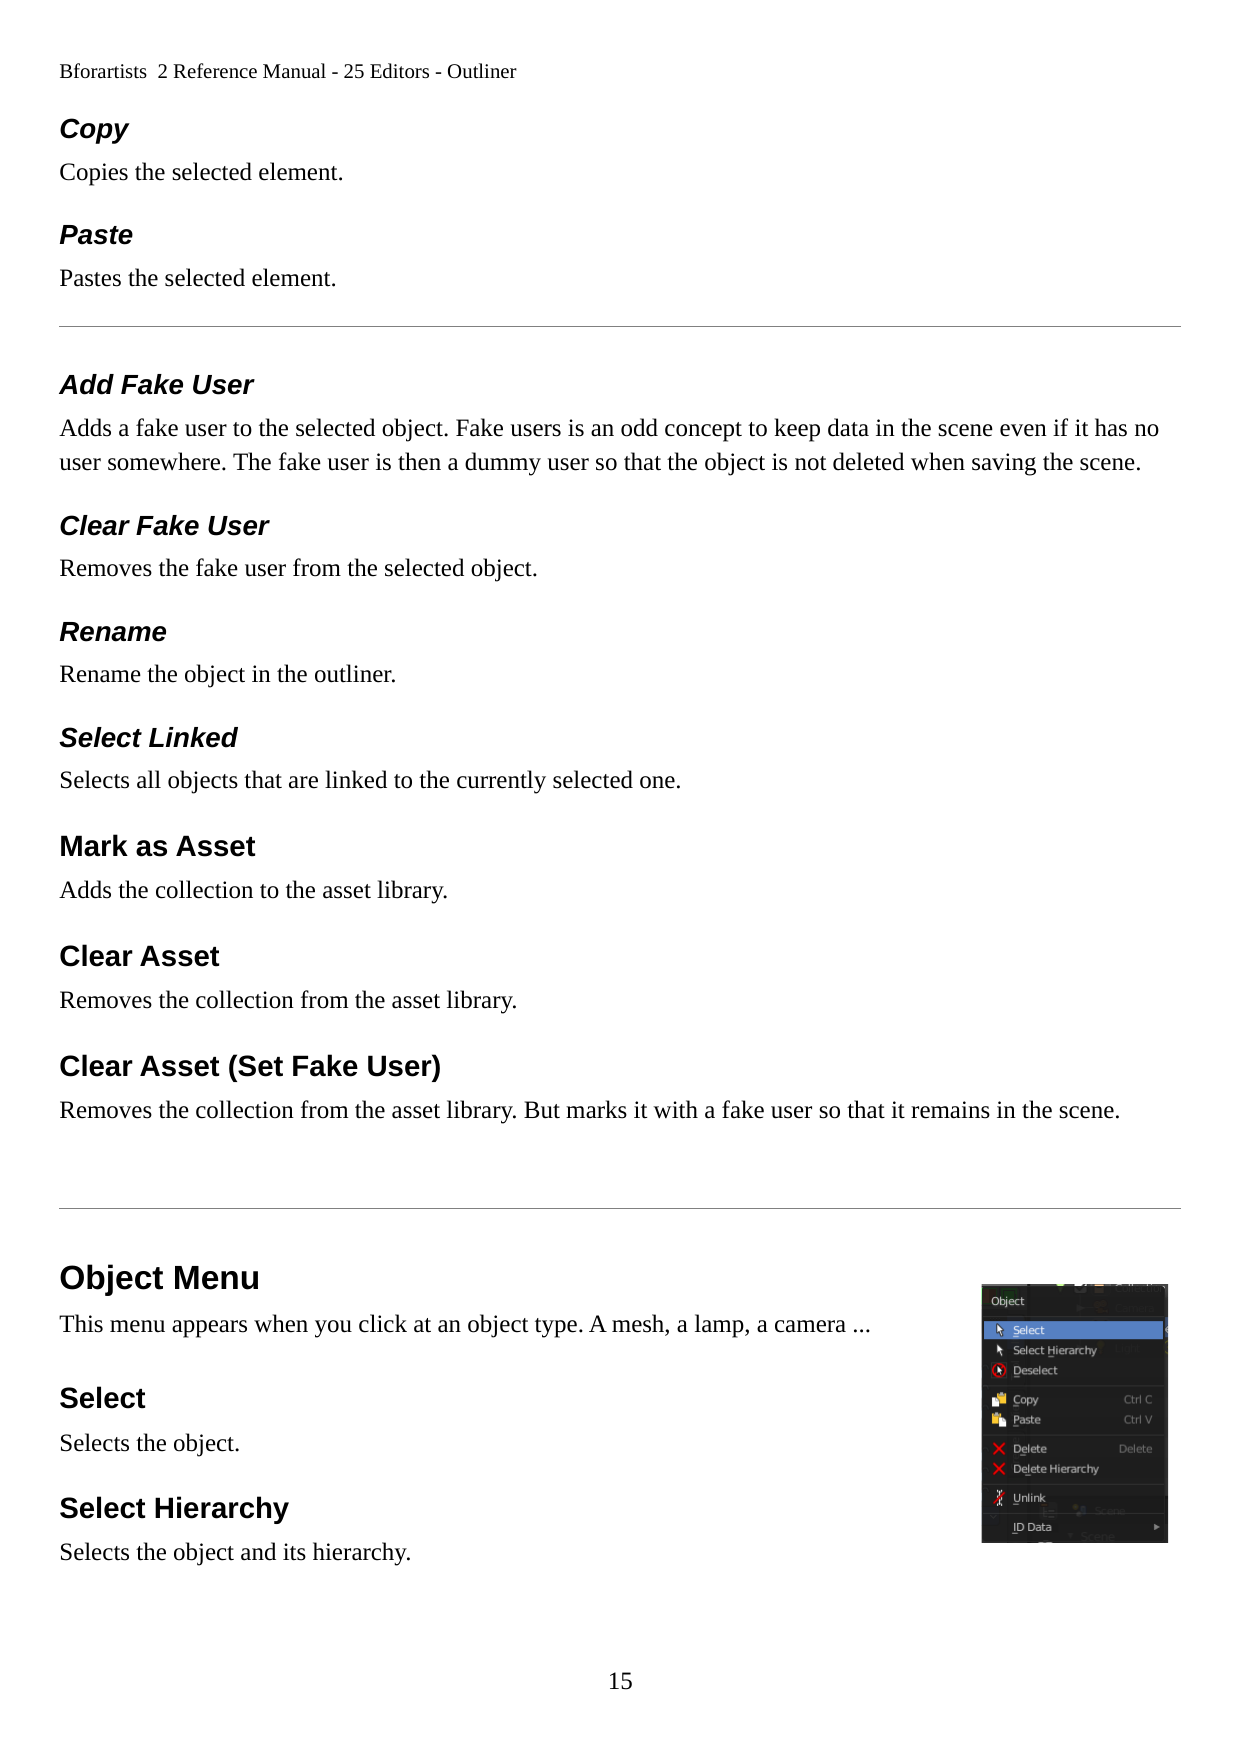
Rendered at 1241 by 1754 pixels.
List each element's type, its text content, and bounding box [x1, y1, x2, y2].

text Adds the collection to the asset library. [59, 875, 1181, 904]
subtitle Clear Asset (Set Fake User) [59, 1049, 1181, 1082]
text Removes the collection from the asset library. [59, 985, 1181, 1014]
subtitle Clear Asset [59, 939, 1181, 973]
subtitle Clear Fake User [59, 509, 1181, 541]
subtitle Copy [59, 113, 1181, 144]
subtitle Select [59, 1381, 981, 1415]
text Copies the selected element. [59, 157, 1181, 186]
text This menu appears when you click at an object type. A mesh, a lamp, a camera ... [59, 1309, 981, 1338]
subtitle Paste [59, 218, 1181, 250]
subtitle Select Linked [59, 721, 1181, 753]
subtitle Mark as Asset [59, 829, 1181, 863]
text Adds a fake user to the selected object. Fake users is an odd concept to keep data in the scene even if it has no user somewhere. The fake user is then a dummy user so that the object is not deleted when saving the scene. [59, 413, 1181, 476]
text Rename the object in the outliner. [59, 659, 1181, 688]
subtitle Object Menu [59, 1258, 1181, 1297]
subtitle [1169, 1491, 1181, 1525]
text Pastes the selected element. [59, 263, 1181, 292]
text Selects the object. [59, 1428, 981, 1456]
text Removes the collection from the asset library. But marks it with a fake user so that it remains in the scene. [59, 1095, 1181, 1124]
subtitle Rename [59, 615, 1181, 647]
text Selects all objects that are linked to the currently selected one. [59, 765, 1181, 794]
text Removes the fake user from the selected object. [59, 553, 1181, 582]
subtitle Select Hierarchy [59, 1491, 981, 1525]
subtitle Add Fake User [59, 369, 1181, 401]
subtitle [1169, 1381, 1181, 1415]
picture [981, 1284, 1169, 1543]
text Selects the object and its hierarchy. [59, 1537, 1181, 1566]
